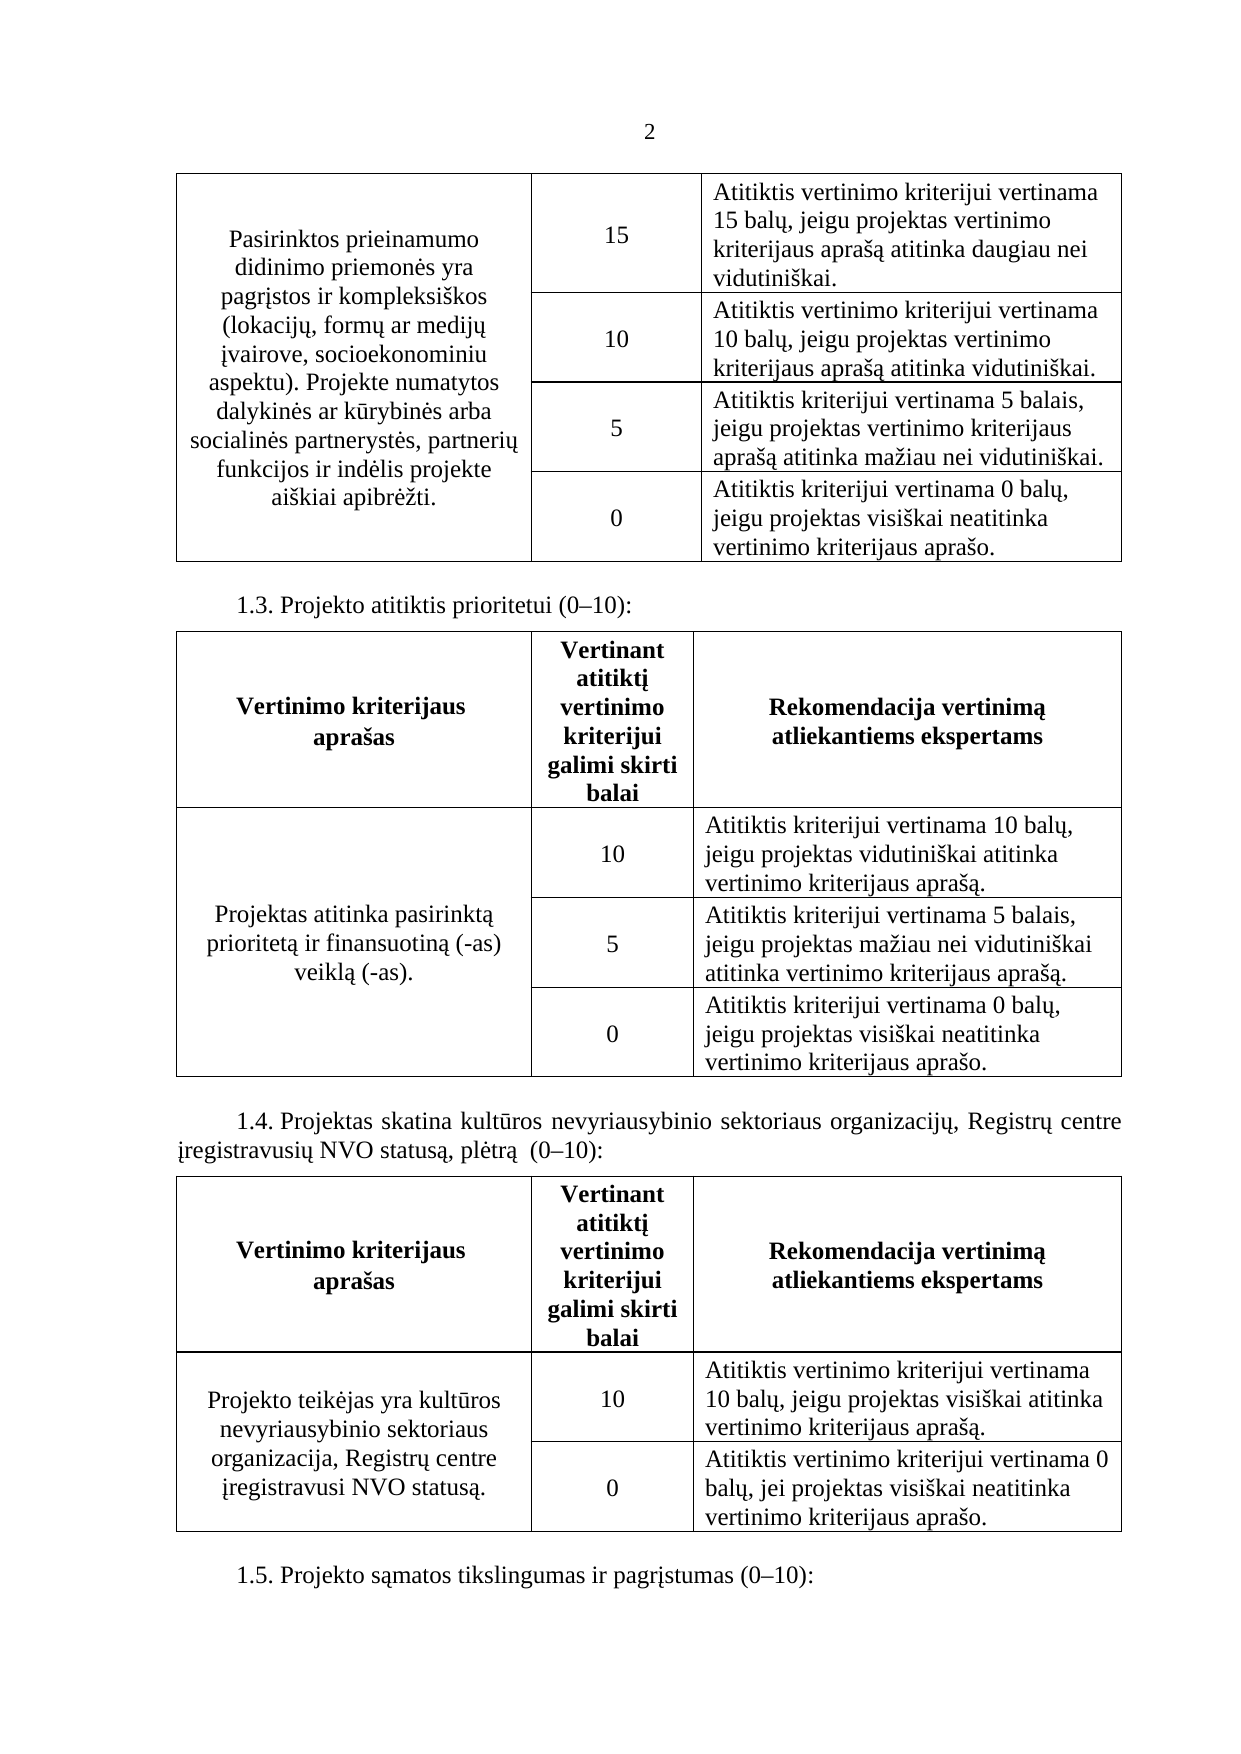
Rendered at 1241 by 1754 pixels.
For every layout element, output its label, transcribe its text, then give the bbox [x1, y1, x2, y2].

text 1.5. Projekto sąmatos tikslingumas ir pagrįstumas (0–10): [177, 1561, 1122, 1589]
table_cell 5 [532, 383, 701, 471]
table_cell Atitiktis vertinimo kriterijui vertinama 15 balų, jeigu projektas vertinimo kriterijaus aprašą atitinka daugiau nei vidutiniškai. [702, 174, 1121, 292]
table_cell 10 [532, 1353, 693, 1441]
table_cell Atitiktis vertinimo kriterijui vertinama 10 balų, jeigu projektas vertinimo kriterijaus aprašą atitinka vidutiniškai. [702, 293, 1121, 381]
text 1.3. Projekto atitiktis prioritetui (0–10): [177, 591, 1122, 619]
table_header Vertinant atitiktį vertinimo kriterijui galimi skirti balai [532, 1177, 693, 1351]
table_header Rekomendacija vertinimą atliekantiems ekspertams [694, 632, 1121, 807]
table_cell Atitiktis vertinimo kriterijui vertinama 0 balų, jei projektas visiškai neatitinka vertinimo kriterijaus aprašo. [694, 1442, 1121, 1531]
table_header Vertinimo kriterijaus aprašas [177, 1177, 531, 1351]
table_cell Atitiktis kriterijui vertinama 0 balų, jeigu projektas visiškai neatitinka vertinimo kriterijaus aprašo. [694, 988, 1121, 1076]
table_cell Projekto teikėjas yra kultūros nevyriausybinio sektoriaus organizacija, Registrų centre įregistravusi NVO statusą. [177, 1353, 531, 1531]
table_cell 0 [532, 988, 693, 1076]
text 1.4. Projektas skatina kultūros nevyriausybinio sektoriaus organizacijų, Registrų centre įregistravusių NVO statusą, plėtrą (0–10): [177, 1106, 1122, 1163]
table_header Vertinant atitiktį vertinimo kriterijui galimi skirti balai [532, 632, 693, 807]
table_cell Atitiktis kriterijui vertinama 0 balų, jeigu projektas visiškai neatitinka vertinimo kriterijaus aprašo. [702, 472, 1121, 561]
table_cell 15 [532, 174, 701, 292]
table_cell 10 [532, 808, 693, 897]
table_cell Pasirinktos prieinamumo didinimo priemonės yra pagrįstos ir kompleksiškos (lokacijų, formų ar medijų įvairove, socioekonominiu aspektu). Projekte numatytos dalykinės ar kūrybinės arba socialinės partnerystės, partnerių funkcijos ir indėlis projekte aiškiai apibrėžti. [177, 174, 531, 561]
table_cell Atitiktis kriterijui vertinama 5 balais, jeigu projektas mažiau nei vidutiniškai atitinka vertinimo kriterijaus aprašą. [694, 898, 1121, 987]
table_cell 0 [532, 1442, 693, 1531]
table_cell 0 [532, 472, 701, 561]
table_header Vertinimo kriterijaus aprašas [177, 632, 531, 807]
table_cell Atitiktis kriterijui vertinama 5 balais, jeigu projektas vertinimo kriterijaus aprašą atitinka mažiau nei vidutiniškai. [702, 383, 1121, 471]
table_cell 10 [532, 293, 701, 381]
table_header Rekomendacija vertinimą atliekantiems ekspertams [694, 1177, 1121, 1351]
table_cell Projektas atitinka pasirinktą prioritetą ir finansuotiną (-as) veiklą (-as). [177, 808, 531, 1076]
table_cell 5 [532, 898, 693, 987]
table_cell Atitiktis kriterijui vertinama 10 balų, jeigu projektas vidutiniškai atitinka vertinimo kriterijaus aprašą. [694, 808, 1121, 897]
table_cell Atitiktis vertinimo kriterijui vertinama 10 balų, jeigu projektas visiškai atitinka vertinimo kriterijaus aprašą. [694, 1353, 1121, 1441]
